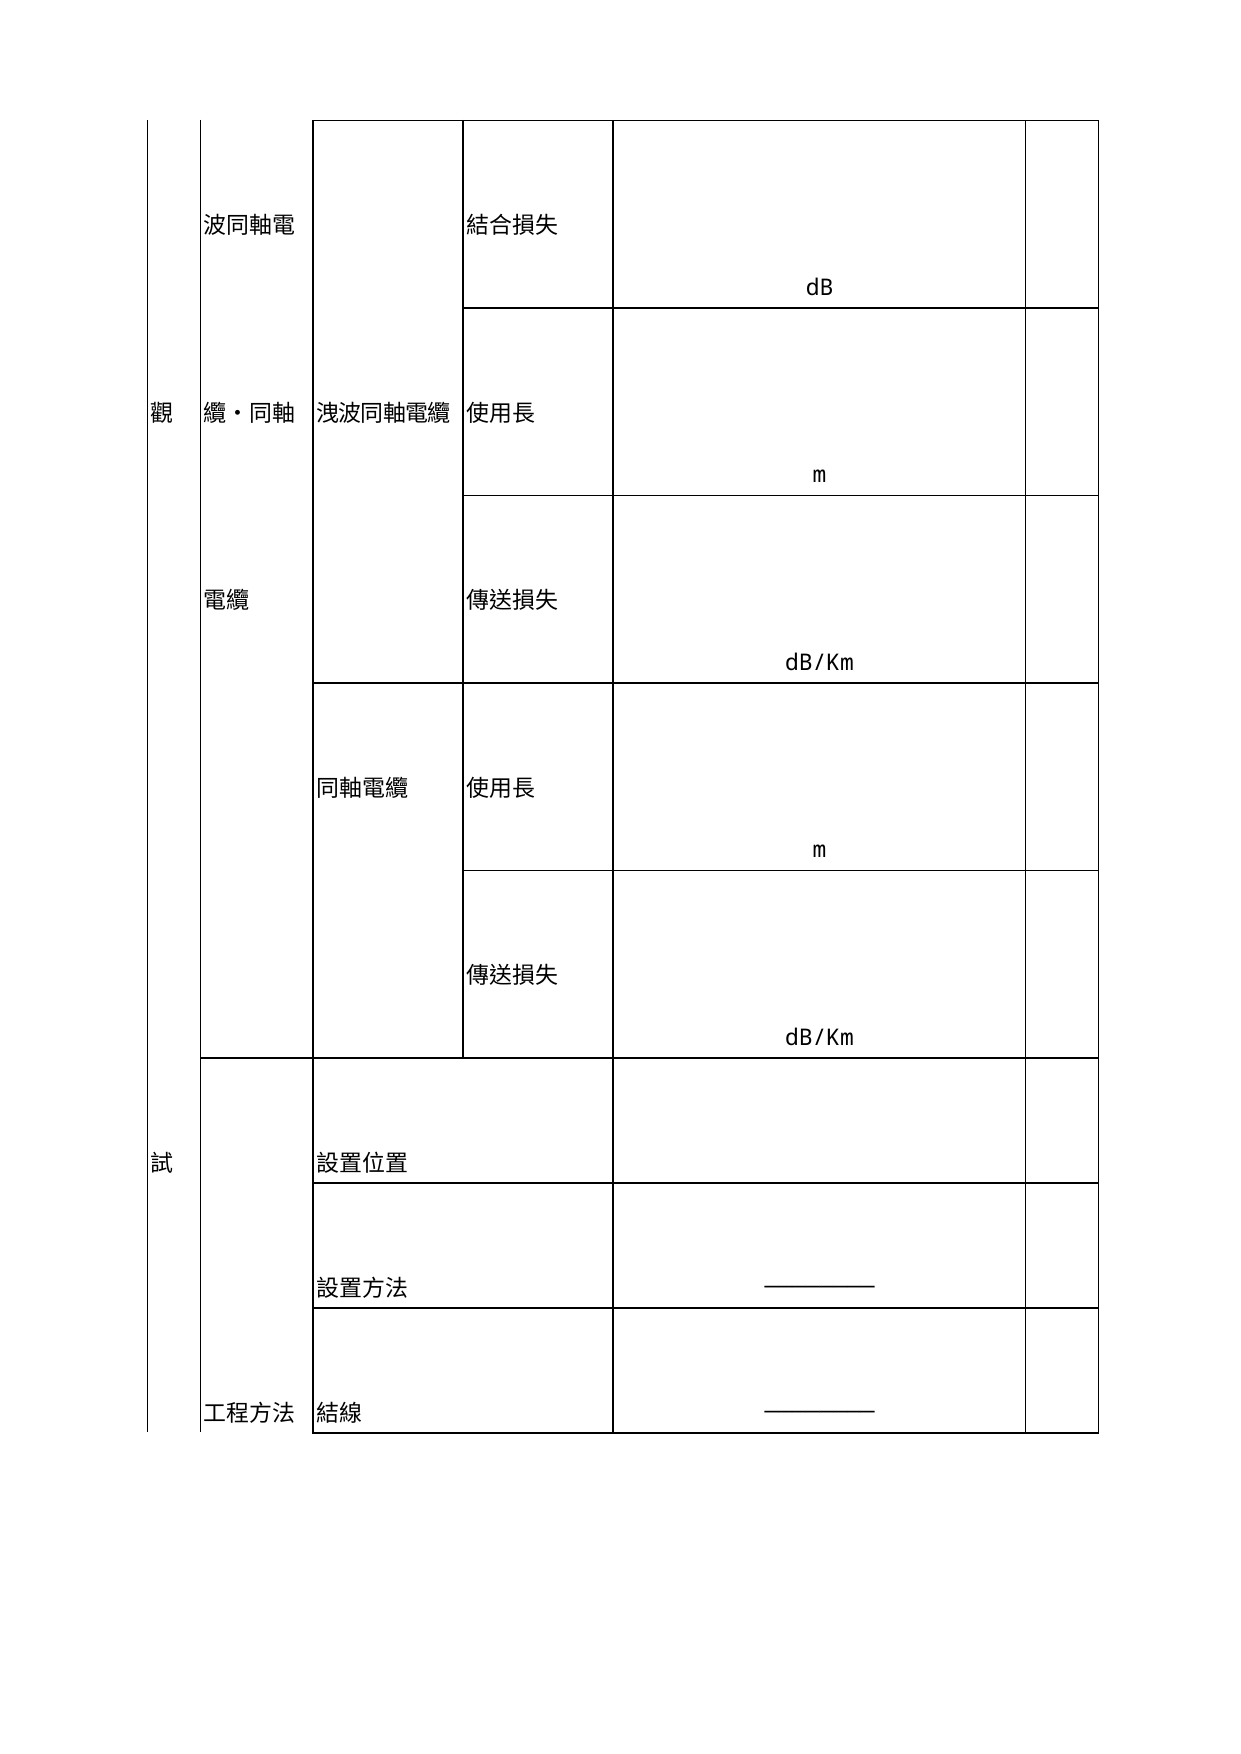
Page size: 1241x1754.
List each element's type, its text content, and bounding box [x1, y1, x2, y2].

table_cell 設置位置 [314, 1059, 612, 1182]
table_cell 電纜 [201, 495, 312, 682]
table_cell 洩波同軸電纜 [314, 307, 462, 495]
table_cell ──────── [614, 1184, 1025, 1307]
table_cell 觀 [148, 307, 200, 495]
table_cell 傳送損失 [464, 496, 612, 682]
table_cell dB/Km [614, 496, 1025, 682]
table_cell 設置方法 [314, 1184, 612, 1307]
table_cell [148, 1307, 200, 1432]
table_cell m [614, 684, 1025, 870]
table_cell 波同軸電 [201, 120, 312, 307]
table_cell [1026, 1059, 1098, 1182]
table_cell [1026, 1309, 1098, 1432]
table_cell [614, 1059, 1025, 1182]
table_cell [201, 1059, 312, 1182]
table_cell [314, 870, 462, 1057]
table_cell [148, 682, 200, 870]
table_cell dB [614, 121, 1025, 307]
table_cell [1026, 309, 1098, 495]
table_cell [1026, 496, 1098, 682]
table_cell [201, 870, 312, 1057]
table_cell [201, 682, 312, 870]
table_cell [148, 495, 200, 682]
table_cell 傳送損失 [464, 871, 612, 1057]
table_cell ──────── [614, 1309, 1025, 1432]
table_cell [314, 121, 462, 307]
table_cell 纜‧同軸 [201, 307, 312, 495]
table_cell m [614, 309, 1025, 495]
table_cell 結合損失 [464, 121, 612, 307]
table_cell [148, 1182, 200, 1307]
table_cell [1026, 871, 1098, 1057]
table_cell [1026, 684, 1098, 870]
table_cell [148, 120, 200, 307]
table_cell 工程方法 [201, 1307, 312, 1432]
table_cell [1026, 121, 1098, 307]
table_cell 使用長 [464, 309, 612, 495]
table_cell 使用長 [464, 684, 612, 870]
table_cell 試 [148, 1057, 200, 1182]
table_cell [201, 1182, 312, 1307]
table_cell [1026, 1184, 1098, 1307]
table_cell 結線 [314, 1309, 612, 1432]
table_cell dB/Km [614, 871, 1025, 1057]
table_cell [314, 495, 462, 682]
table_cell 同軸電纜 [314, 684, 462, 870]
table_cell [148, 870, 200, 1057]
